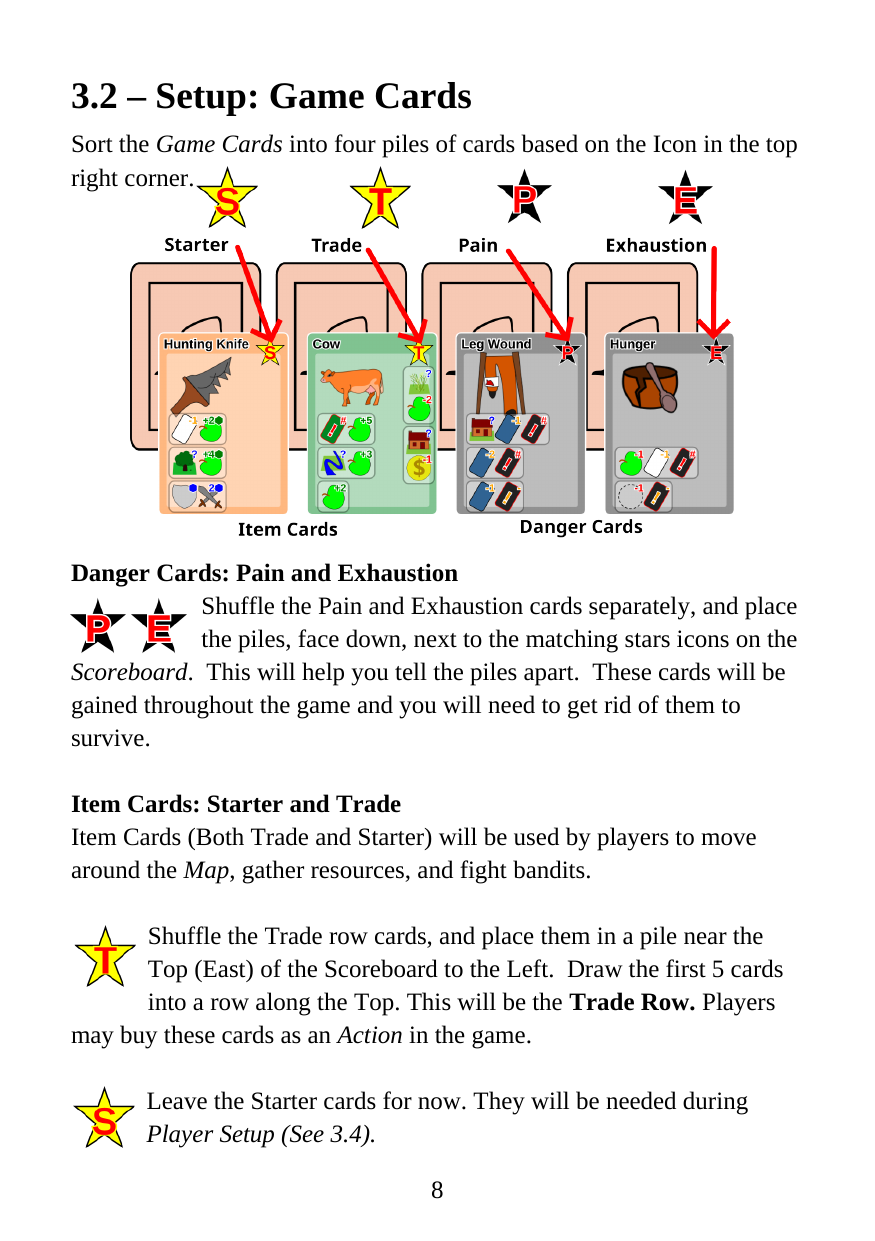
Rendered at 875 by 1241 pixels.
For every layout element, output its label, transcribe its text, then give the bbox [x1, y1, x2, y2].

picture [66, 593, 190, 656]
picture [74, 925, 136, 987]
picture [110, 164, 772, 554]
text Shuffle the Trade row cards, and place them in a pile near the Top (East) of the Scoreboard to the Left. Draw the first 5 cards into a row along the Top. This will be the Trade Row. Players may buy these cards as an Action in the game. [71, 921, 803, 1049]
subtitle 3.2 – Setup: Game Cards [71, 74, 803, 117]
picture [73, 1086, 135, 1148]
text Shuffle the Pain and Exhaustion cards separately, and place the piles, face down, next to the matching stars icons on the Scoreboard. This will help you tell the piles apart. These cards will be gained throughout the game and you will need to get rid of them to survive. [71, 591, 803, 752]
text Leave the Starter cards for now. They will be needed during Player Setup (See 3.4). [135, 1086, 803, 1148]
text Item Cards (Both Trade and Starter) will be used by players to move around the Map, gather resources, and fight bandits. [71, 822, 803, 884]
text Item Cards: Starter and Trade [71, 789, 803, 818]
text Sort the Game Cards into four piles of cards based on the Icon in the top right corner. [71, 129, 803, 191]
text Danger Cards: Pain and Exhaustion [71, 554, 803, 586]
